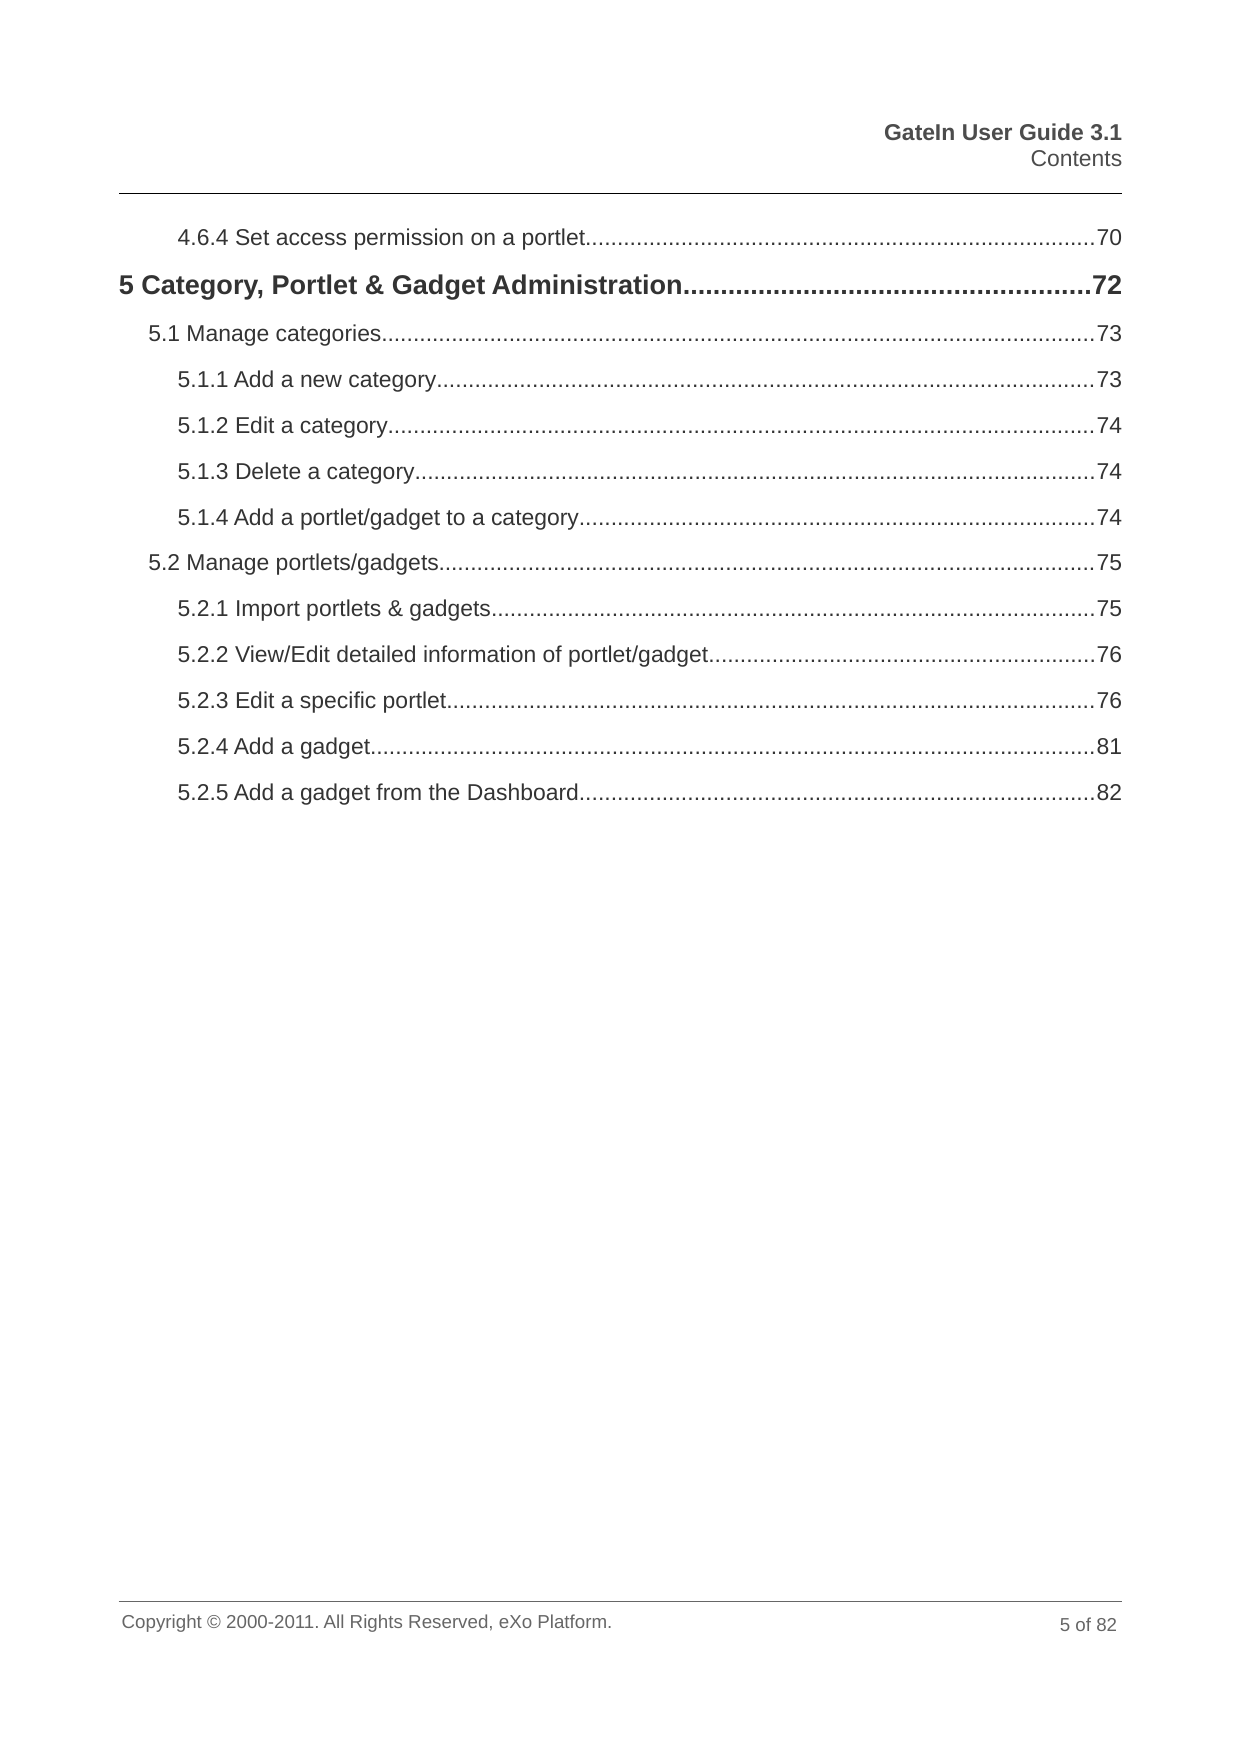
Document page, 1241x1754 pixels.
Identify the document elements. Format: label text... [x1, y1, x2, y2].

text 5.2.4 Add a gadget 81 [177, 733, 1122, 759]
text 5.2.1 Import portlets & gadgets 75 [177, 595, 1122, 621]
text 5 Category, Portlet & Gadget Administration 72 [118, 269, 1122, 301]
text 5.1.2 Edit a category 74 [177, 412, 1122, 438]
text 5.2.2 View/Edit detailed information of portlet/gadget 76 [177, 641, 1122, 667]
text 5.2 Manage portlets/gadgets 75 [148, 549, 1122, 576]
text 5.1.4 Add a portlet/gadget to a category 74 [177, 503, 1122, 530]
text 5.1.3 Delete a category 74 [177, 458, 1122, 484]
text 4.6.4 Set access permission on a portlet 70 [177, 223, 1122, 250]
text 5.1.1 Add a new category 73 [177, 366, 1122, 392]
text 5.1 Manage categories 73 [148, 320, 1122, 346]
text 5.2.5 Add a gadget from the Dashboard 82 [177, 778, 1122, 805]
text 5.2.3 Edit a specific portlet 76 [177, 687, 1122, 713]
